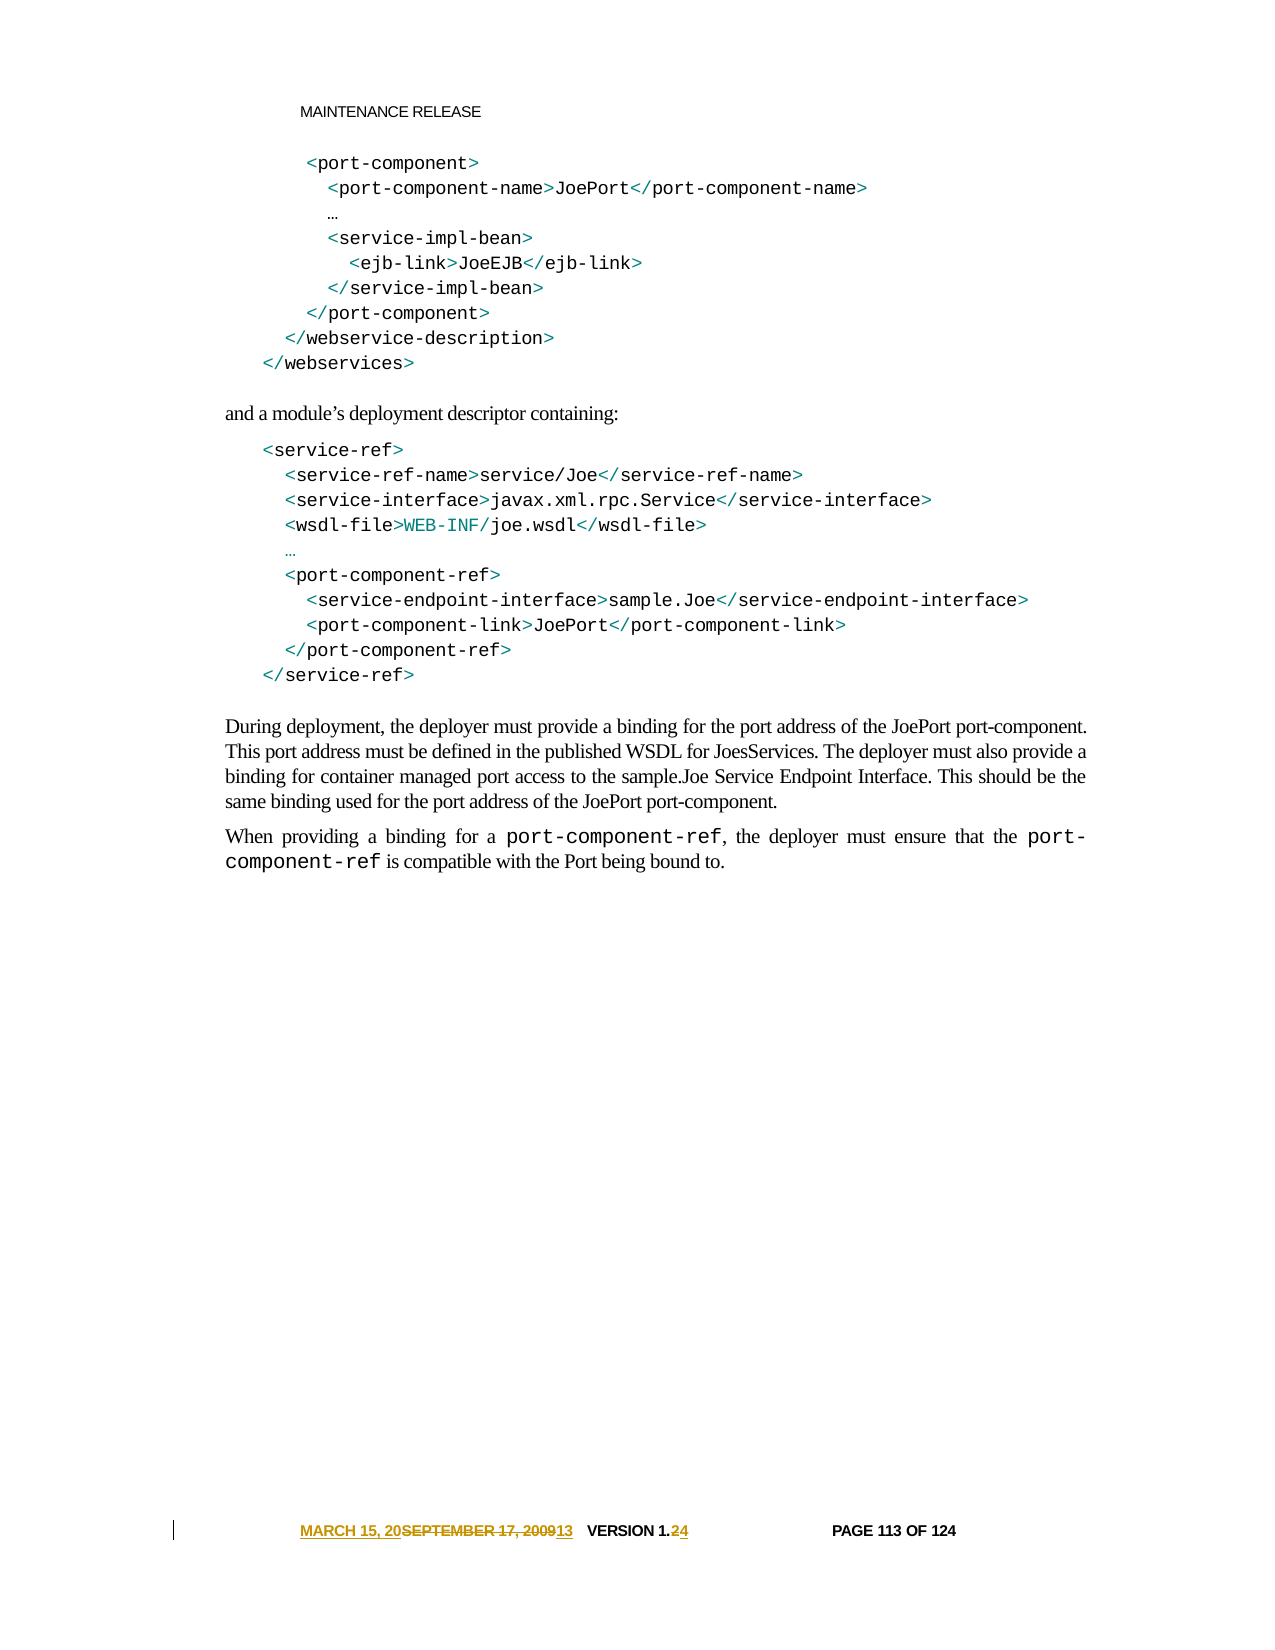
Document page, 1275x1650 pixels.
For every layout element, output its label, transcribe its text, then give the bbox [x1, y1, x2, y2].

text </port-component> [187, 300, 1087, 325]
text <port-component-link>JoePort</port-component-link> [187, 612, 1087, 637]
text </webservice-description> [187, 325, 1087, 350]
text <ejb-link>JoeEJB</ejb-link> [187, 250, 1087, 275]
text <wsdl-file>WEB-INF/joe.wsdl</wsdl-file> [187, 512, 1087, 537]
text <port-component> [187, 150, 1087, 175]
text </service-ref> [187, 662, 1087, 687]
text <port-component-name>JoePort</port-component-name> [187, 175, 1087, 200]
text and a module’s deployment descriptor containing: [225, 400, 1087, 425]
text <service-ref> [187, 437, 1087, 462]
text … [187, 537, 1087, 562]
text <service-impl-bean> [187, 225, 1087, 250]
text <service-interface>javax.xml.rpc.Service</service-interface> [187, 487, 1087, 512]
text <service-ref-name>service/Joe</service-ref-name> [187, 462, 1087, 487]
text </service-impl-bean> [187, 275, 1087, 300]
text </webservices> [187, 350, 1087, 375]
text When providing a binding for a port-component-ref, the deployer must ensure that the port-component-ref is compatible with the Port being bound to. [225, 825, 1087, 875]
text <service-endpoint-interface>sample.Joe</service-endpoint-interface> [187, 587, 1087, 612]
text During deployment, the deployer must provide a binding for the port address of the JoePort port-component. This port address must be defined in the published WSDL for JoesServices. The deployer must also provide a binding for container managed port access to the sample.Joe Service Endpoint Interface. This should be the same binding used for the port address of the JoePort port-component. [225, 712, 1087, 812]
text … [187, 200, 1087, 225]
text </port-component-ref> [187, 637, 1087, 662]
text <port-component-ref> [187, 562, 1087, 587]
